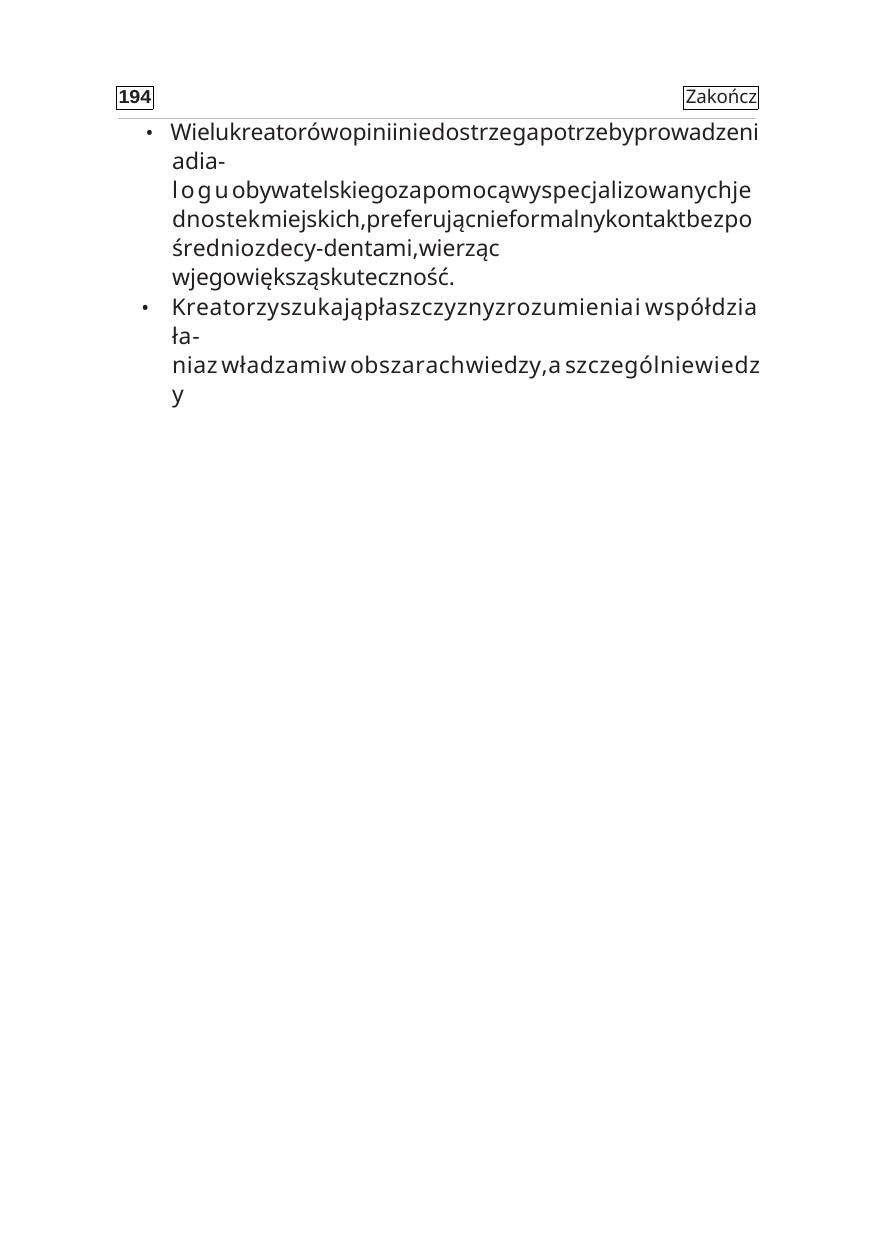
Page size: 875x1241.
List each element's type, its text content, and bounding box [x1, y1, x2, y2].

list Wielukreatorówopiniiniedostrzegapotrzebyprowadzeniadia-loguobywatelskiegozapomocąwyspecjalizowanychjednostekmiejskich,preferującnieformalnykontaktbezpośredniozdecy-dentami,wierząc wjegowiększąskuteczność. [145, 117, 762, 292]
list Kreatorzyszukająpłaszczyznyzrozumieniaiwspółdziała-niazwładzamiwobszarachwiedzy,aszczególniewiedzy [141, 292, 762, 408]
